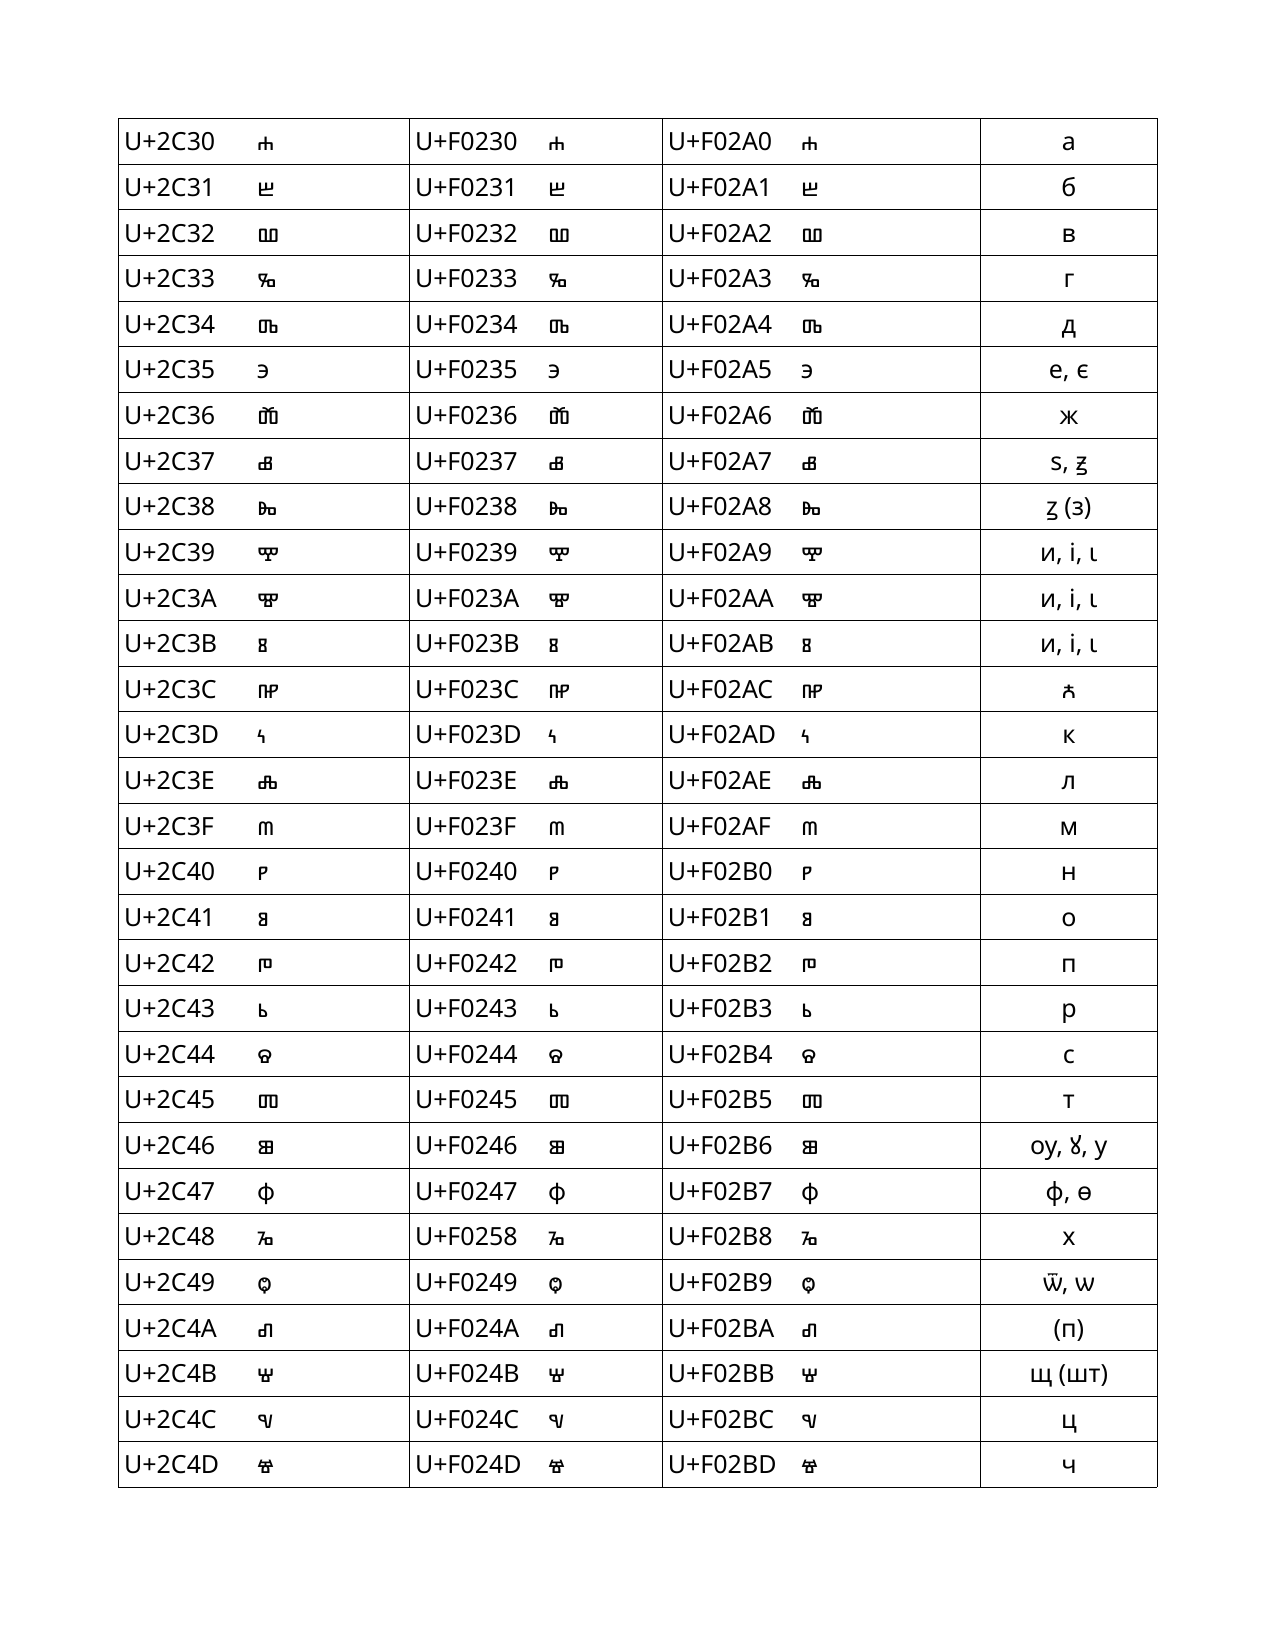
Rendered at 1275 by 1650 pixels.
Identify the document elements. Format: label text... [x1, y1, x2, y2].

table_cell U+F0233 ⰳ [410, 256, 662, 301]
table_cell U+F0231 ⰱ [410, 165, 662, 209]
table_cell ѹ, ꙋ, у [981, 1123, 1157, 1167]
table_cell U+F02A2 ⰲ [663, 210, 980, 255]
table_cell U+2C3D ⰽ [119, 712, 409, 757]
table_cell л [981, 758, 1157, 802]
table_cell ф, ѳ [981, 1169, 1157, 1213]
table_cell U+F02BB ⱋ [663, 1351, 980, 1396]
table_cell U+F02A0 ⰰ [663, 119, 980, 164]
table_cell U+F02B4 ⱄ [663, 1032, 980, 1076]
table_cell U+F02A7 ⰷ [663, 439, 980, 483]
table_cell о [981, 895, 1157, 939]
table_cell U+F0243 ⱃ [410, 986, 662, 1031]
table_cell U+F0242 ⱂ [410, 940, 662, 985]
table_cell U+F02B0 ⱀ [663, 849, 980, 894]
table_cell U+F023F ⰿ [410, 804, 662, 848]
table_cell ц [981, 1397, 1157, 1441]
table_cell U+2C3A ⰺ [119, 575, 409, 620]
table_cell U+F0258 ⱈ [410, 1214, 662, 1259]
table_cell U+F0240 ⱀ [410, 849, 662, 894]
table_cell к [981, 712, 1157, 757]
table_cell U+F0241 ⱁ [410, 895, 662, 939]
table_cell и, і, ꙇ [981, 575, 1157, 620]
table_cell U+F0246 ⱆ [410, 1123, 662, 1167]
table_cell U+F02AD ⰽ [663, 712, 980, 757]
table_cell в [981, 210, 1157, 255]
table_cell U+F02A8 ⰸ [663, 484, 980, 529]
table_cell с [981, 1032, 1157, 1076]
table_cell U+F02B3 ⱃ [663, 986, 980, 1031]
table_cell U+2C4B ⱋ [119, 1351, 409, 1396]
table_cell U+2C36 ⰶ [119, 393, 409, 437]
table_cell U+F02B7 ⱇ [663, 1169, 980, 1213]
table_cell (п) [981, 1305, 1157, 1350]
table_cell U+2C39 ⰹ [119, 530, 409, 574]
table_cell U+2C30 ⰰ [119, 119, 409, 164]
table_cell U+F0249 ⱉ [410, 1260, 662, 1304]
table_cell U+2C32 ⰲ [119, 210, 409, 255]
table_cell U+2C48 ⱈ [119, 1214, 409, 1259]
table_cell U+F02AC ⰼ [663, 667, 980, 711]
table_cell U+F023A ⰺ [410, 575, 662, 620]
table_cell U+F0244 ⱄ [410, 1032, 662, 1076]
table_cell U+F023B ⰻ [410, 621, 662, 666]
table_cell U+2C4A ⱊ [119, 1305, 409, 1350]
table_cell т [981, 1077, 1157, 1122]
table_cell U+2C3B ⰻ [119, 621, 409, 666]
table_cell U+F02A1 ⰱ [663, 165, 980, 209]
table_cell U+F02A3 ⰳ [663, 256, 980, 301]
table_cell U+2C35 ⰵ [119, 347, 409, 392]
table_cell п [981, 940, 1157, 985]
table_cell U+F02A5 ⰵ [663, 347, 980, 392]
table_cell U+F023E ⰾ [410, 758, 662, 802]
table_cell б [981, 165, 1157, 209]
table_cell U+F02AB ⰻ [663, 621, 980, 666]
table_cell U+F0245 ⱅ [410, 1077, 662, 1122]
table_cell U+2C3C ⰼ [119, 667, 409, 711]
table_cell U+F02B9 ⱉ [663, 1260, 980, 1304]
table_cell U+F02B5 ⱅ [663, 1077, 980, 1122]
table_cell U+F023C ⰼ [410, 667, 662, 711]
table_cell U+2C4D ⱍ [119, 1442, 409, 1487]
table_cell и, і, ꙇ [981, 530, 1157, 574]
table_cell р [981, 986, 1157, 1031]
table_cell U+F0230 ⰰ [410, 119, 662, 164]
table_cell U+F0247 ⱇ [410, 1169, 662, 1213]
table_cell U+F02AF ⰿ [663, 804, 980, 848]
table_cell U+2C31 ⰱ [119, 165, 409, 209]
table_cell U+2C41 ⱁ [119, 895, 409, 939]
table_cell U+F0239 ⰹ [410, 530, 662, 574]
table_cell U+F0237 ⰷ [410, 439, 662, 483]
table_cell U+F02B6 ⱆ [663, 1123, 980, 1167]
table_cell U+2C44 ⱄ [119, 1032, 409, 1076]
table_cell U+F024C ⱌ [410, 1397, 662, 1441]
table_cell ж [981, 393, 1157, 437]
table_cell U+2C47 ⱇ [119, 1169, 409, 1213]
table_cell х [981, 1214, 1157, 1259]
table_cell ꙉ [981, 667, 1157, 711]
table_cell U+F02A6 ⰶ [663, 393, 980, 437]
table_cell U+F0234 ⰴ [410, 302, 662, 346]
table_cell U+2C40 ⱀ [119, 849, 409, 894]
table_cell ѕ, ꙃ [981, 439, 1157, 483]
table_cell U+2C38 ⰸ [119, 484, 409, 529]
table_cell U+2C37 ⰷ [119, 439, 409, 483]
table_cell U+F02B8 ⱈ [663, 1214, 980, 1259]
table_cell U+2C46 ⱆ [119, 1123, 409, 1167]
table_cell г [981, 256, 1157, 301]
table_cell U+2C34 ⰴ [119, 302, 409, 346]
table_cell U+F024D ⱍ [410, 1442, 662, 1487]
table_cell U+F0232 ⰲ [410, 210, 662, 255]
table_cell U+F02A9 ⰹ [663, 530, 980, 574]
table_cell U+F02BA ⱊ [663, 1305, 980, 1350]
table_cell U+2C42 ⱂ [119, 940, 409, 985]
table_cell U+F02B2 ⱂ [663, 940, 980, 985]
table_cell U+F02AA ⰺ [663, 575, 980, 620]
table_cell U+2C3F ⰿ [119, 804, 409, 848]
table_cell U+F02BD ⱍ [663, 1442, 980, 1487]
table_cell и, і, ꙇ [981, 621, 1157, 666]
table_cell м [981, 804, 1157, 848]
table_cell н [981, 849, 1157, 894]
table_cell U+F0235 ⰵ [410, 347, 662, 392]
table_cell U+F024A ⱊ [410, 1305, 662, 1350]
table_cell U+2C49 ⱉ [119, 1260, 409, 1304]
table_cell ч [981, 1442, 1157, 1487]
table_cell U+F02BC ⱌ [663, 1397, 980, 1441]
table_cell U+F023D ⰽ [410, 712, 662, 757]
table_cell U+F0238 ⰸ [410, 484, 662, 529]
table_cell U+F02B1 ⱁ [663, 895, 980, 939]
table_cell ꙁ (з) [981, 484, 1157, 529]
table_cell U+2C4C ⱌ [119, 1397, 409, 1441]
table_cell U+F0236 ⰶ [410, 393, 662, 437]
table_cell а [981, 119, 1157, 164]
table_cell U+2C43 ⱃ [119, 986, 409, 1031]
table_cell U+2C33 ⰳ [119, 256, 409, 301]
table_cell щ (шт) [981, 1351, 1157, 1396]
table_cell ѿ, ѡ [981, 1260, 1157, 1304]
table_cell U+F02A4 ⰴ [663, 302, 980, 346]
table_cell U+F02AE ⰾ [663, 758, 980, 802]
table_cell U+F024B ⱋ [410, 1351, 662, 1396]
table_cell д [981, 302, 1157, 346]
table_cell е, є [981, 347, 1157, 392]
table_cell U+2C45 ⱅ [119, 1077, 409, 1122]
table_cell U+2C3E ⰾ [119, 758, 409, 802]
